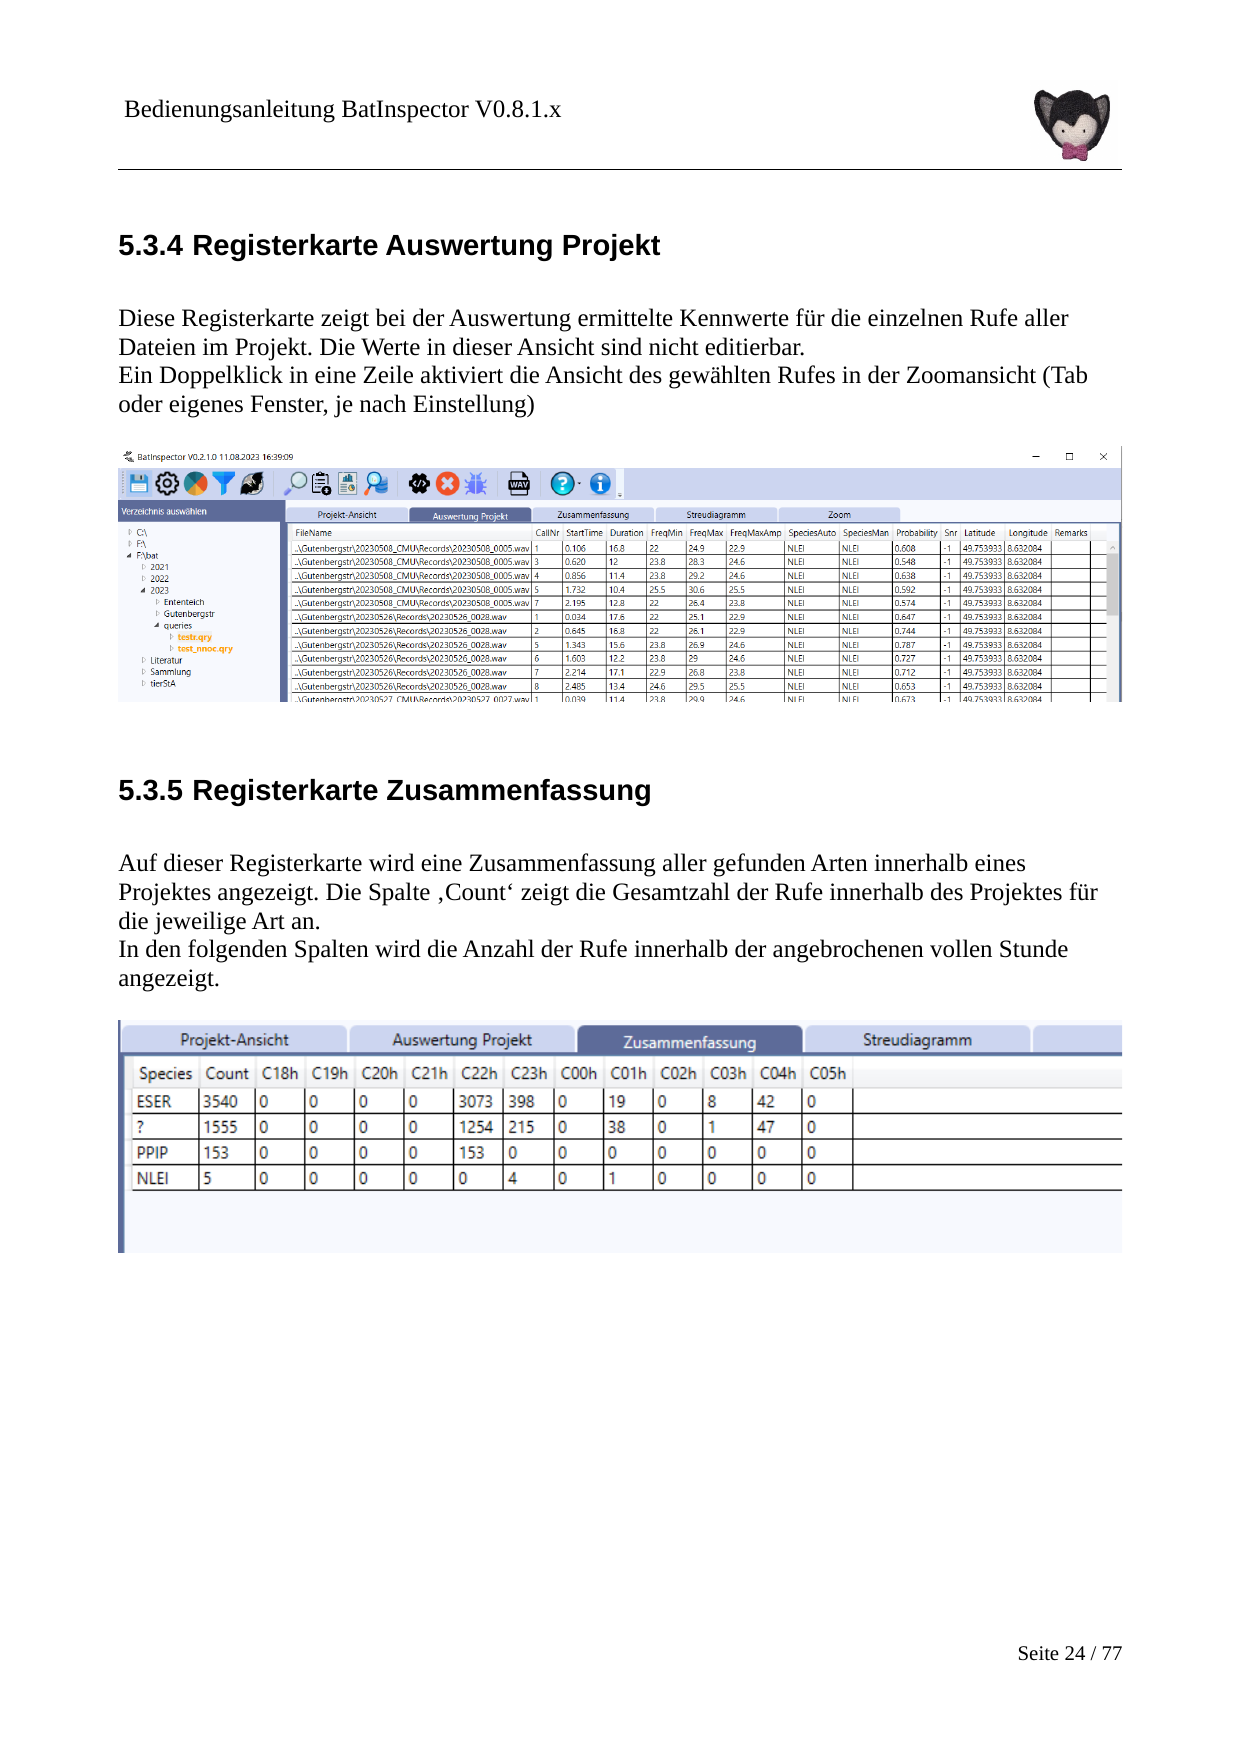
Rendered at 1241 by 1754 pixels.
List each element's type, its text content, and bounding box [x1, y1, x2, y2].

picture [118, 1020, 1123, 1253]
text Diese Registerkarte zeigt bei der Auswertung ermittelte Kennwerte für die einzelnen Rufe aller Dateien im Projekt. Die Werte in dieser Ansicht sind nicht editierbar. [118, 303, 1122, 361]
picture [1030, 80, 1119, 169]
subtitle Registerkarte Zusammenfassung [118, 773, 1122, 807]
text Auf dieser Registerkarte wird eine Zusammenfassung aller gefunden Arten innerhalb eines Projektes angezeigt. Die Spalte ‚Count‘ zeigt die Gesamtzahl der Rufe innerhalb des Projektes für die jeweilige Art an. [118, 848, 1122, 934]
picture [118, 446, 1123, 702]
text In den folgenden Spalten wird die Anzahl der Rufe innerhalb der angebrochenen vollen Stunde angezeigt. [118, 934, 1122, 992]
text Ein Doppelklick in eine Zeile aktiviert die Ansicht des gewählten Rufes in der Zoomansicht (Tab oder eigenes Fenster, je nach Einstellung) [118, 361, 1122, 418]
subtitle Registerkarte Auswertung Projekt [118, 228, 1122, 262]
